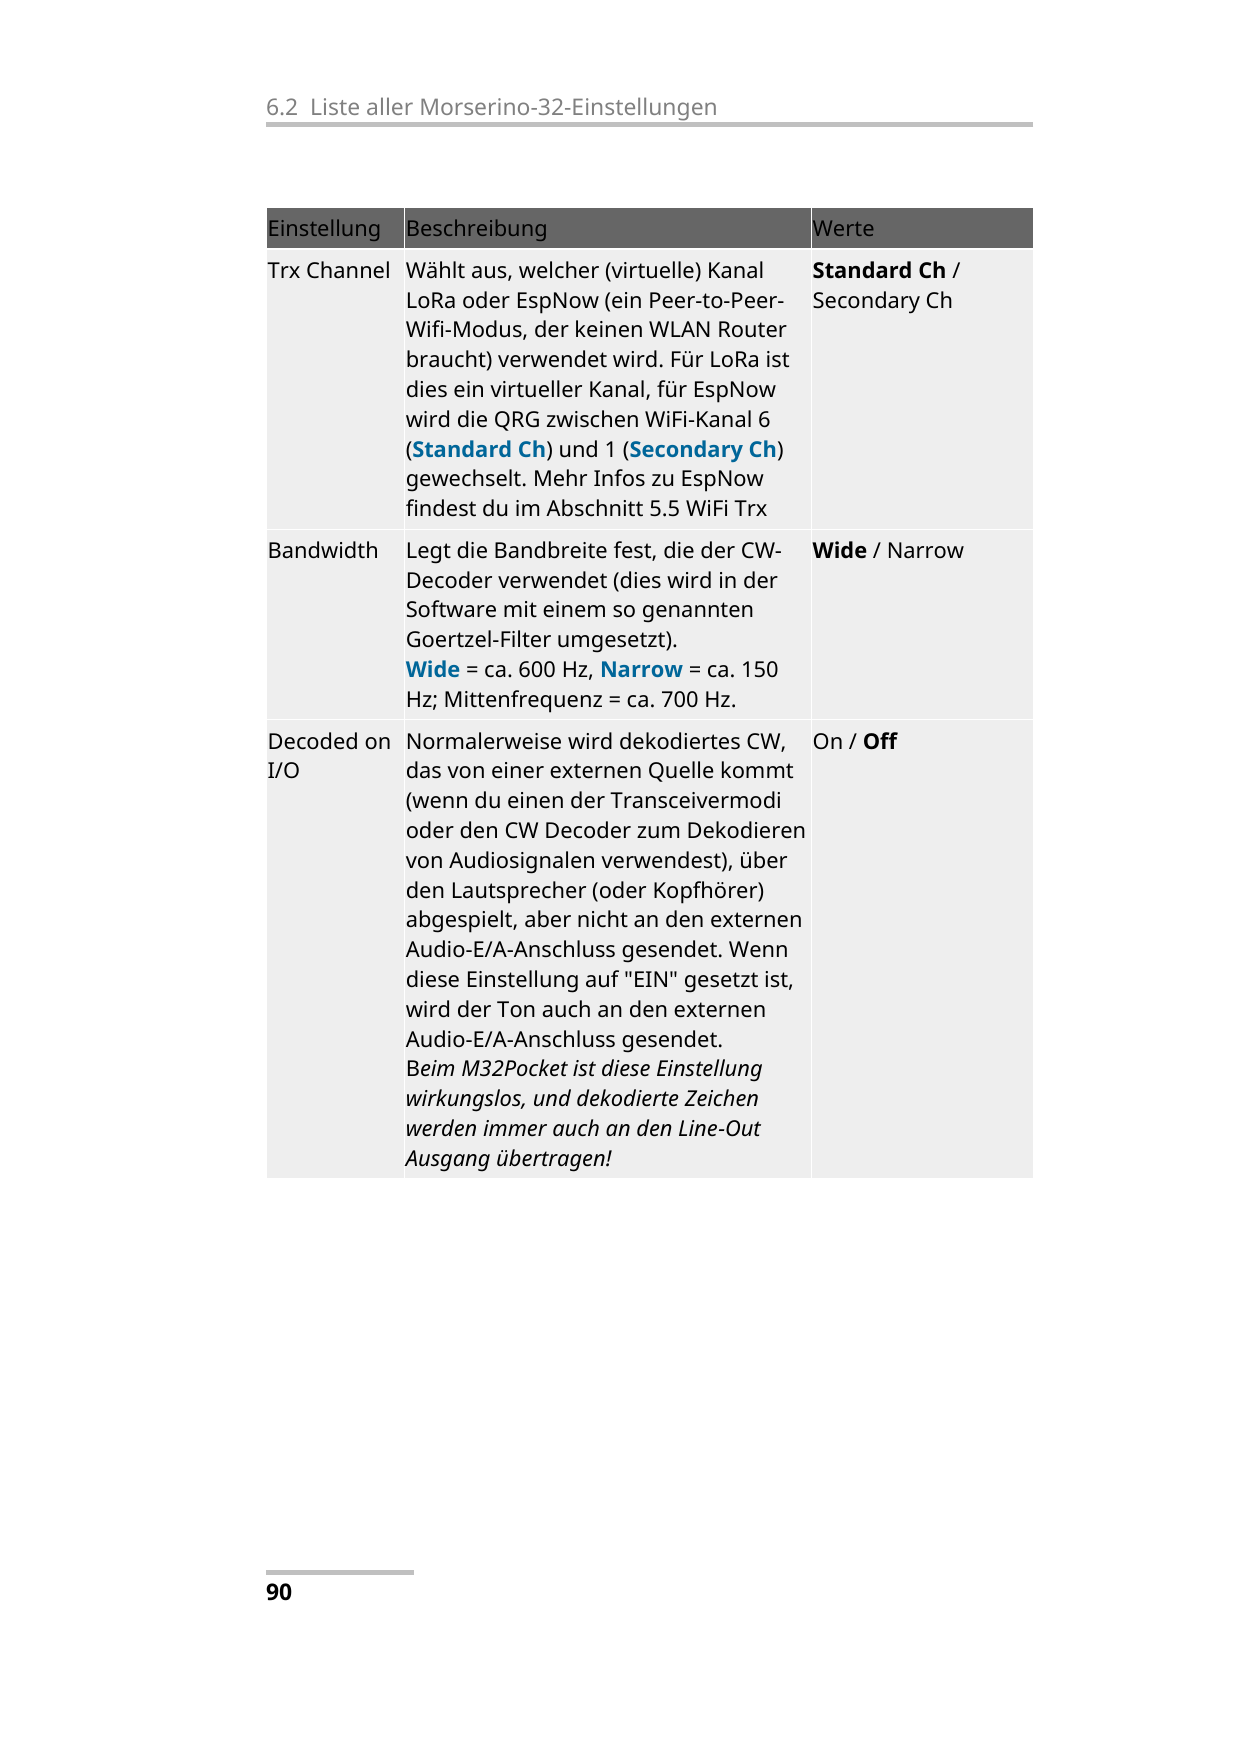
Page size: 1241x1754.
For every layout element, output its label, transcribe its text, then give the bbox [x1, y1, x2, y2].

table_header Beschreibung [405, 208, 811, 248]
table_cell On / Off [812, 720, 1033, 1178]
table_cell Wide / Narrow [812, 530, 1033, 719]
table_cell Normalerweise wird dekodiertes CW, das von einer externen Quelle kommt (wenn du einen der Transceivermodi oder den CW Decoder zum Dekodieren von Audiosignalen verwendest), über den Lautsprecher (oder Kopfhörer) abgespielt, aber nicht an den externen Audio-E/A-Anschluss gesendet. Wenn diese Einstellung auf "EIN" gesetzt ist, wird der Ton auch an den externen Audio-E/A-Anschluss gesendet. Beim M32Pocket ist diese Einstellung wirkungslos, und dekodierte Zeichen werden immer auch an den Line-Out Ausgang übertragen! [405, 720, 811, 1178]
table_cell Trx Channel [267, 250, 404, 529]
table_header Werte [812, 208, 1033, 248]
table_cell Standard Ch / Secondary Ch [812, 250, 1033, 529]
table_cell Legt die Bandbreite fest, die der CW-Decoder verwendet (dies wird in der Software mit einem so genannten Goertzel-Filter umgesetzt). Wide = ca. 600 Hz, Narrow = ca. 150 Hz; Mittenfrequenz = ca. 700 Hz. [405, 530, 811, 719]
table_cell Wählt aus, welcher (virtuelle) Kanal LoRa oder EspNow (ein Peer-to-Peer-Wifi-Modus, der keinen WLAN Router braucht) verwendet wird. Für LoRa ist dies ein virtueller Kanal, für EspNow wird die QRG zwischen WiFi-Kanal 6 (Standard Ch) und 1 (Secondary Ch) gewechselt. Mehr Infos zu EspNow findest du im Abschnitt 5.5 WiFi Trx [405, 250, 811, 529]
table_cell Decoded on I/O [267, 720, 404, 1178]
table_cell Bandwidth [267, 530, 404, 719]
table_header Einstellung [267, 208, 404, 248]
